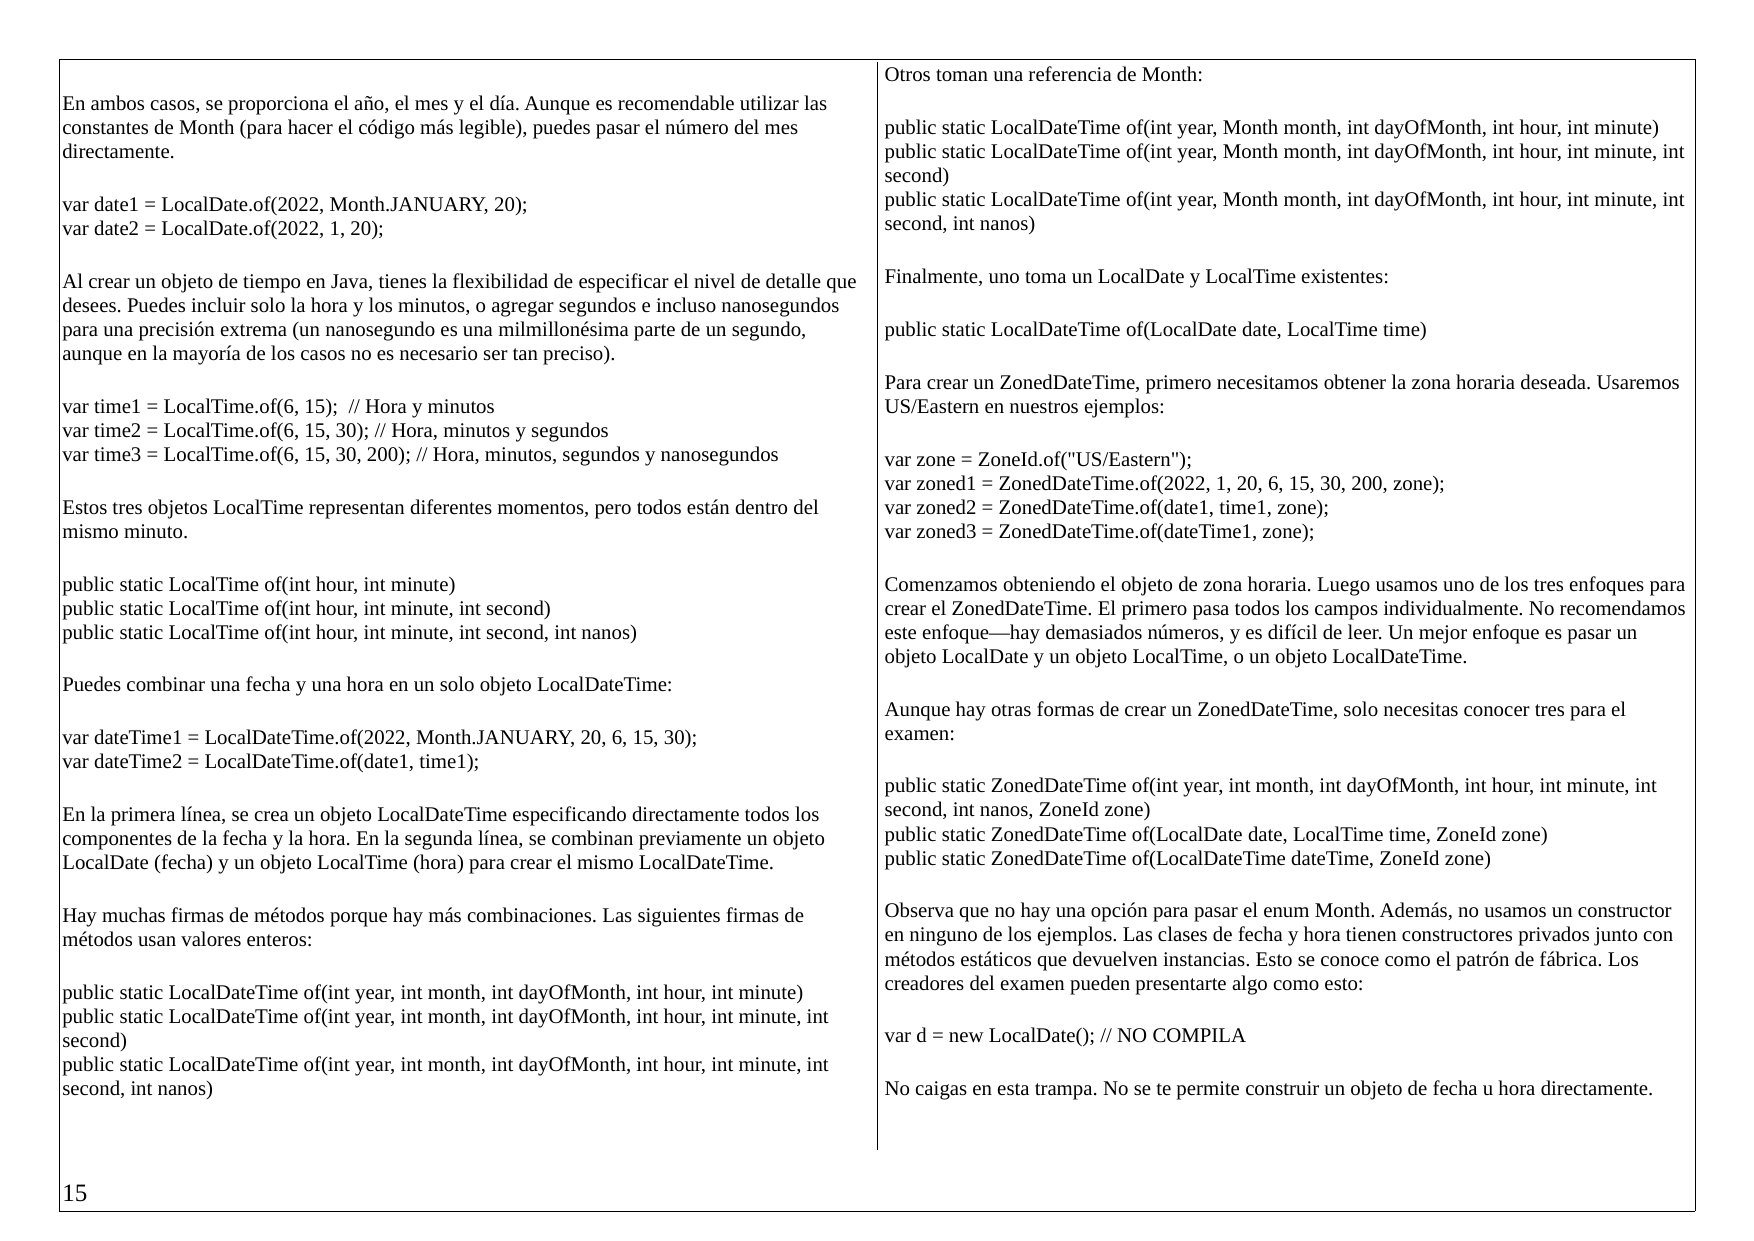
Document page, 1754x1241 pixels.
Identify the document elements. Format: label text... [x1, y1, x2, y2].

text var time2 = LocalTime.of(6, 15, 30); // Hora, minutos y segundos [62, 418, 869, 442]
text No caigas en esta trampa. No se te permite construir un objeto de fecha u hora directamente. [884, 1076, 1692, 1100]
text var dateTime1 = LocalDateTime.of(2022, Month.JANUARY, 20, 6, 15, 30); [62, 725, 869, 749]
text public static ZonedDateTime of(int year, int month, int dayOfMonth, int hour, int minute, int second, int nanos, ZoneId zone) [884, 773, 1692, 821]
text public static LocalTime of(int hour, int minute, int second, int nanos) [62, 619, 869, 644]
text public static ZonedDateTime of(LocalDateTime dateTime, ZoneId zone) [884, 846, 1692, 869]
text public static LocalDateTime of(int year, int month, int dayOfMonth, int hour, int minute) [62, 980, 869, 1004]
text Para crear un ZonedDateTime, primero necesitamos obtener la zona horaria deseada. Usaremos US/Eastern en nuestros ejemplos: [884, 369, 1692, 418]
text Al crear un objeto de tiempo en Java, tienes la flexibilidad de especificar el nivel de detalle que desees. Puedes incluir solo la hora y los minutos, o agregar segundos e incluso nanosegundos para una precisión extrema (un nanosegundo es una milmillonésima parte de un segundo, aunque en la mayoría de los casos no es necesario ser tan preciso). [62, 269, 869, 365]
text Comenzamos obteniendo el objeto de zona horaria. Luego usamos uno de los tres enfoques para crear el ZonedDateTime. El primero pasa todos los campos individualmente. No recomendamos este enfoque—hay demasiados números, y es difícil de leer. Un mejor enfoque es pasar un objeto LocalDate y un objeto LocalTime, o un objeto LocalDateTime. [884, 571, 1692, 668]
text Otros toman una referencia de Month: [884, 62, 1692, 86]
text var zoned3 = ZonedDateTime.of(dateTime1, zone); [884, 519, 1692, 543]
text var zone = ZoneId.of("US/Eastern"); [884, 446, 1692, 471]
text public static LocalDateTime of(int year, Month month, int dayOfMonth, int hour, int minute, int second) [884, 139, 1692, 187]
text Aunque hay otras formas de crear un ZonedDateTime, solo necesitas conocer tres para el examen: [884, 696, 1692, 744]
text public static LocalDateTime of(int year, Month month, int dayOfMonth, int hour, int minute) [884, 115, 1692, 139]
text var time1 = LocalTime.of(6, 15); // Hora y minutos [62, 394, 869, 418]
text var date1 = LocalDate.of(2022, Month.JANUARY, 20); [62, 192, 869, 216]
text var zoned1 = ZonedDateTime.of(2022, 1, 20, 6, 15, 30, 200, zone); [884, 471, 1692, 494]
text var date2 = LocalDate.of(2022, 1, 20); [62, 216, 869, 240]
text public static LocalDateTime of(int year, int month, int dayOfMonth, int hour, int minute, int second) [62, 1004, 869, 1052]
text var d = new LocalDate(); // NO COMPILA [884, 1023, 1692, 1047]
text var time3 = LocalTime.of(6, 15, 30, 200); // Hora, minutos, segundos y nanosegundos [62, 442, 869, 466]
text Estos tres objetos LocalTime representan diferentes momentos, pero todos están dentro del mismo minuto. [62, 494, 869, 543]
text En ambos casos, se proporciona el año, el mes y el día. Aunque es recomendable utilizar las constantes de Month (para hacer el código más legible), puedes pasar el número del mes directamente. [62, 91, 869, 163]
text public static LocalDateTime of(int year, Month month, int dayOfMonth, int hour, int minute, int second, int nanos) [884, 187, 1692, 235]
text var zoned2 = ZonedDateTime.of(date1, time1, zone); [884, 494, 1692, 519]
text var dateTime2 = LocalDateTime.of(date1, time1); [62, 749, 869, 773]
text En la primera línea, se crea un objeto LocalDateTime especificando directamente todos los componentes de la fecha y la hora. En la segunda línea, se combinan previamente un objeto LocalDate (fecha) y un objeto LocalTime (hora) para crear el mismo LocalDateTime. [62, 802, 869, 874]
text Puedes combinar una fecha y una hora en un solo objeto LocalDateTime: [62, 672, 869, 696]
text Hay muchas firmas de métodos porque hay más combinaciones. Las siguientes firmas de métodos usan valores enteros: [62, 903, 869, 951]
text Observa que no hay una opción para pasar el enum Month. Además, no usamos un constructor en ninguno de los ejemplos. Las clases de fecha y hora tienen constructores privados junto con métodos estáticos que devuelven instancias. Esto se conoce como el patrón de fábrica. Los creadores del examen pueden presentarte algo como esto: [884, 898, 1692, 994]
text public static LocalTime of(int hour, int minute) [62, 571, 869, 596]
text Finalmente, uno toma un LocalDate y LocalTime existentes: [884, 264, 1692, 288]
text public static LocalDateTime of(LocalDate date, LocalTime time) [884, 317, 1692, 341]
text public static ZonedDateTime of(LocalDate date, LocalTime time, ZoneId zone) [884, 821, 1692, 846]
text public static LocalDateTime of(int year, int month, int dayOfMonth, int hour, int minute, int second, int nanos) [62, 1052, 869, 1100]
text public static LocalTime of(int hour, int minute, int second) [62, 596, 869, 619]
